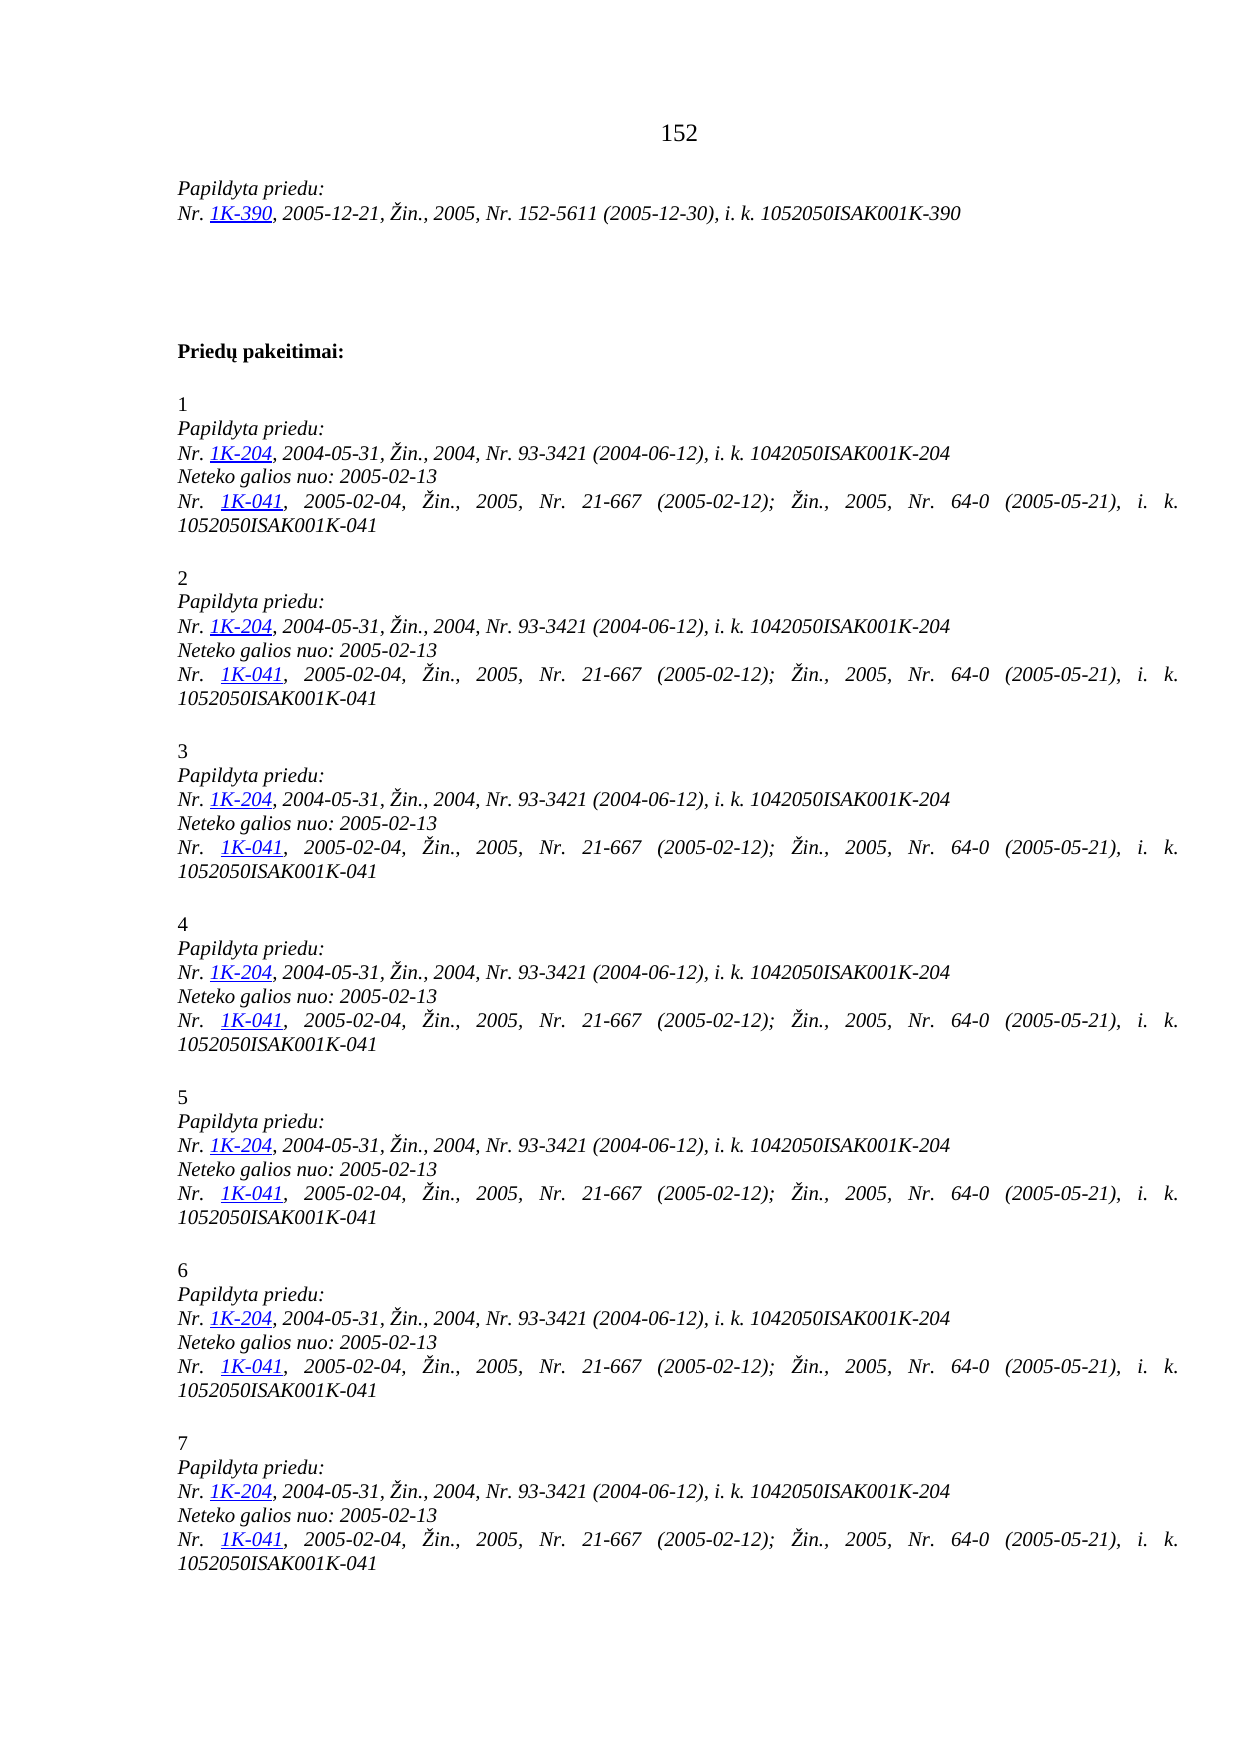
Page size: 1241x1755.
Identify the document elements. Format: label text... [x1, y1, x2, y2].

text Papildyta priedu: [177, 936, 1181, 960]
text Neteko galios nuo: 2005-02-13 [177, 464, 1181, 488]
text Nr. 1K-204, 2004-05-31, Žin., 2004, Nr. 93-3421 (2004-06-12), i. k. 1042050ISAK001K-204 [177, 1306, 1181, 1330]
text 3 [177, 738, 1181, 763]
text 1 [177, 392, 1181, 416]
text Neteko galios nuo: 2005-02-13 [177, 638, 1181, 662]
text Papildyta priedu: [177, 1109, 1181, 1133]
text Papildyta priedu: [177, 1455, 1181, 1479]
text Neteko galios nuo: 2005-02-13 [177, 811, 1181, 835]
text Nr. 1K-204, 2004-05-31, Žin., 2004, Nr. 93-3421 (2004-06-12), i. k. 1042050ISAK001K-204 [177, 787, 1181, 811]
text Priedų pakeitimai: [177, 339, 1181, 363]
text 6 [177, 1258, 1181, 1282]
text Nr. 1K-204, 2004-05-31, Žin., 2004, Nr. 93-3421 (2004-06-12), i. k. 1042050ISAK001K-204 [177, 440, 1181, 464]
text Papildyta priedu: [177, 763, 1181, 787]
text Papildyta priedu: [177, 416, 1181, 440]
text Nr. 1K-041, 2005-02-04, Žin., 2005, Nr. 21-667 (2005-02-12); Žin., 2005, Nr. 64-0 (2005-05-21), i. k. 1052050ISAK001K-041 [177, 488, 1181, 537]
text Neteko galios nuo: 2005-02-13 [177, 1330, 1181, 1354]
text Nr. 1K-041, 2005-02-04, Žin., 2005, Nr. 21-667 (2005-02-12); Žin., 2005, Nr. 64-0 (2005-05-21), i. k. 1052050ISAK001K-041 [177, 1181, 1181, 1229]
text Nr. 1K-041, 2005-02-04, Žin., 2005, Nr. 21-667 (2005-02-12); Žin., 2005, Nr. 64-0 (2005-05-21), i. k. 1052050ISAK001K-041 [177, 1354, 1181, 1402]
text Nr. 1K-041, 2005-02-04, Žin., 2005, Nr. 21-667 (2005-02-12); Žin., 2005, Nr. 64-0 (2005-05-21), i. k. 1052050ISAK001K-041 [177, 1008, 1181, 1056]
text Nr. 1K-204, 2004-05-31, Žin., 2004, Nr. 93-3421 (2004-06-12), i. k. 1042050ISAK001K-204 [177, 960, 1181, 984]
text Neteko galios nuo: 2005-02-13 [177, 1503, 1181, 1527]
text Nr. 1K-204, 2004-05-31, Žin., 2004, Nr. 93-3421 (2004-06-12), i. k. 1042050ISAK001K-204 [177, 1479, 1181, 1503]
text 4 [177, 912, 1181, 936]
text Nr. 1K-204, 2004-05-31, Žin., 2004, Nr. 93-3421 (2004-06-12), i. k. 1042050ISAK001K-204 [177, 613, 1181, 638]
text 5 [177, 1085, 1181, 1109]
text Papildyta priedu: [177, 176, 1181, 200]
text Nr. 1K-390, 2005-12-21, Žin., 2005, Nr. 152-5611 (2005-12-30), i. k. 1052050ISAK001K-390 [177, 200, 1181, 224]
text Nr. 1K-041, 2005-02-04, Žin., 2005, Nr. 21-667 (2005-02-12); Žin., 2005, Nr. 64-0 (2005-05-21), i. k. 1052050ISAK001K-041 [177, 662, 1181, 710]
text 7 [177, 1431, 1181, 1455]
text Nr. 1K-041, 2005-02-04, Žin., 2005, Nr. 21-667 (2005-02-12); Žin., 2005, Nr. 64-0 (2005-05-21), i. k. 1052050ISAK001K-041 [177, 1527, 1181, 1575]
text 2 [177, 565, 1181, 589]
text Neteko galios nuo: 2005-02-13 [177, 984, 1181, 1008]
text Nr. 1K-204, 2004-05-31, Žin., 2004, Nr. 93-3421 (2004-06-12), i. k. 1042050ISAK001K-204 [177, 1133, 1181, 1157]
text Neteko galios nuo: 2005-02-13 [177, 1157, 1181, 1181]
text Papildyta priedu: [177, 1282, 1181, 1306]
text Nr. 1K-041, 2005-02-04, Žin., 2005, Nr. 21-667 (2005-02-12); Žin., 2005, Nr. 64-0 (2005-05-21), i. k. 1052050ISAK001K-041 [177, 835, 1181, 883]
text Papildyta priedu: [177, 589, 1181, 613]
